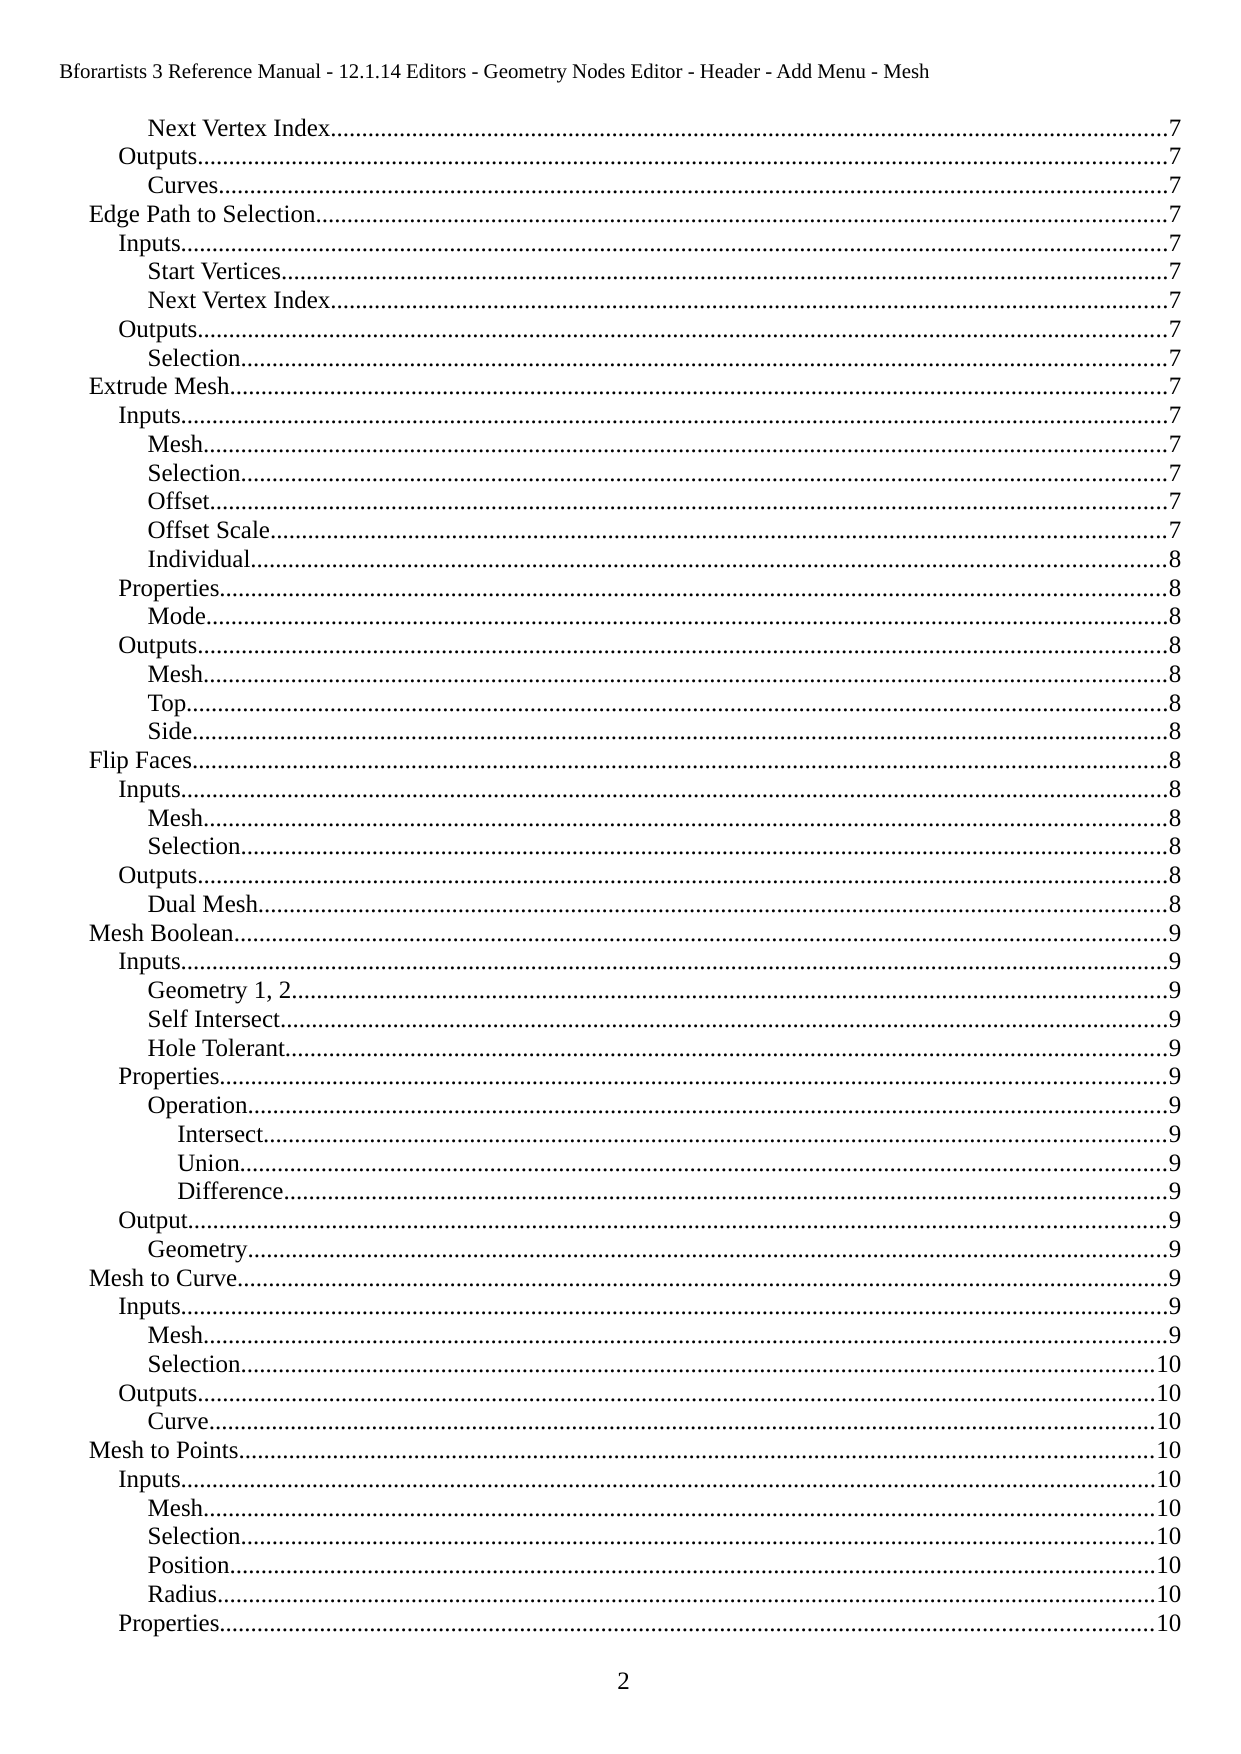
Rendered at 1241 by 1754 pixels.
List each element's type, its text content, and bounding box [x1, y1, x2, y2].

text Next Vertex Index 7 [147, 285, 1181, 314]
text Union 9 [177, 1148, 1181, 1176]
text Edge Path to Selection 7 [88, 199, 1181, 228]
text Start Vertices 7 [147, 256, 1181, 285]
text Intersect 9 [177, 1119, 1181, 1148]
text Inputs 7 [118, 228, 1181, 256]
text Difference 9 [177, 1176, 1181, 1205]
text Selection 10 [147, 1349, 1181, 1378]
text Inputs 7 [118, 400, 1181, 429]
text Inputs 9 [118, 1291, 1181, 1320]
text Inputs 9 [118, 946, 1181, 975]
text Properties 8 [118, 573, 1181, 601]
text Selection 8 [147, 831, 1181, 860]
text Radius 10 [147, 1579, 1181, 1608]
text Next Vertex Index 7 [147, 113, 1181, 141]
text Outputs 7 [118, 141, 1181, 170]
text Properties 9 [118, 1061, 1181, 1090]
text Hole Tolerant 9 [147, 1033, 1181, 1061]
text Offset Scale 7 [147, 515, 1181, 544]
text Curve 10 [147, 1406, 1181, 1435]
text Top 8 [147, 688, 1181, 716]
text Selection 7 [147, 458, 1181, 486]
text Output 9 [118, 1205, 1181, 1234]
text Geometry 1, 2 9 [147, 975, 1181, 1004]
text Mesh 9 [147, 1320, 1181, 1349]
text Inputs 8 [118, 774, 1181, 803]
text Dual Mesh 8 [147, 889, 1181, 918]
text Self Intersect 9 [147, 1004, 1181, 1033]
text Selection 10 [147, 1521, 1181, 1550]
text Mesh 7 [147, 429, 1181, 458]
text Individual 8 [147, 544, 1181, 573]
text Flip Faces 8 [88, 745, 1181, 774]
text Geometry 9 [147, 1234, 1181, 1263]
text Outputs 8 [118, 630, 1181, 659]
text Mesh to Curve 9 [88, 1263, 1181, 1291]
text Selection 7 [147, 343, 1181, 371]
text Outputs 8 [118, 860, 1181, 889]
text Outputs 7 [118, 314, 1181, 343]
text Mesh 8 [147, 659, 1181, 688]
text Mesh to Points 10 [88, 1435, 1181, 1464]
text Extrude Mesh 7 [88, 371, 1181, 400]
text Offset 7 [147, 486, 1181, 515]
text Inputs 10 [118, 1464, 1181, 1493]
text Position 10 [147, 1550, 1181, 1579]
text Outputs 10 [118, 1378, 1181, 1406]
text Mesh 8 [147, 803, 1181, 831]
text Mode 8 [147, 601, 1181, 630]
text Mesh 10 [147, 1493, 1181, 1521]
text Operation 9 [147, 1090, 1181, 1119]
text Properties 10 [118, 1608, 1181, 1636]
text Curves 7 [147, 170, 1181, 199]
text Mesh Boolean 9 [88, 918, 1181, 946]
text Side 8 [147, 716, 1181, 745]
